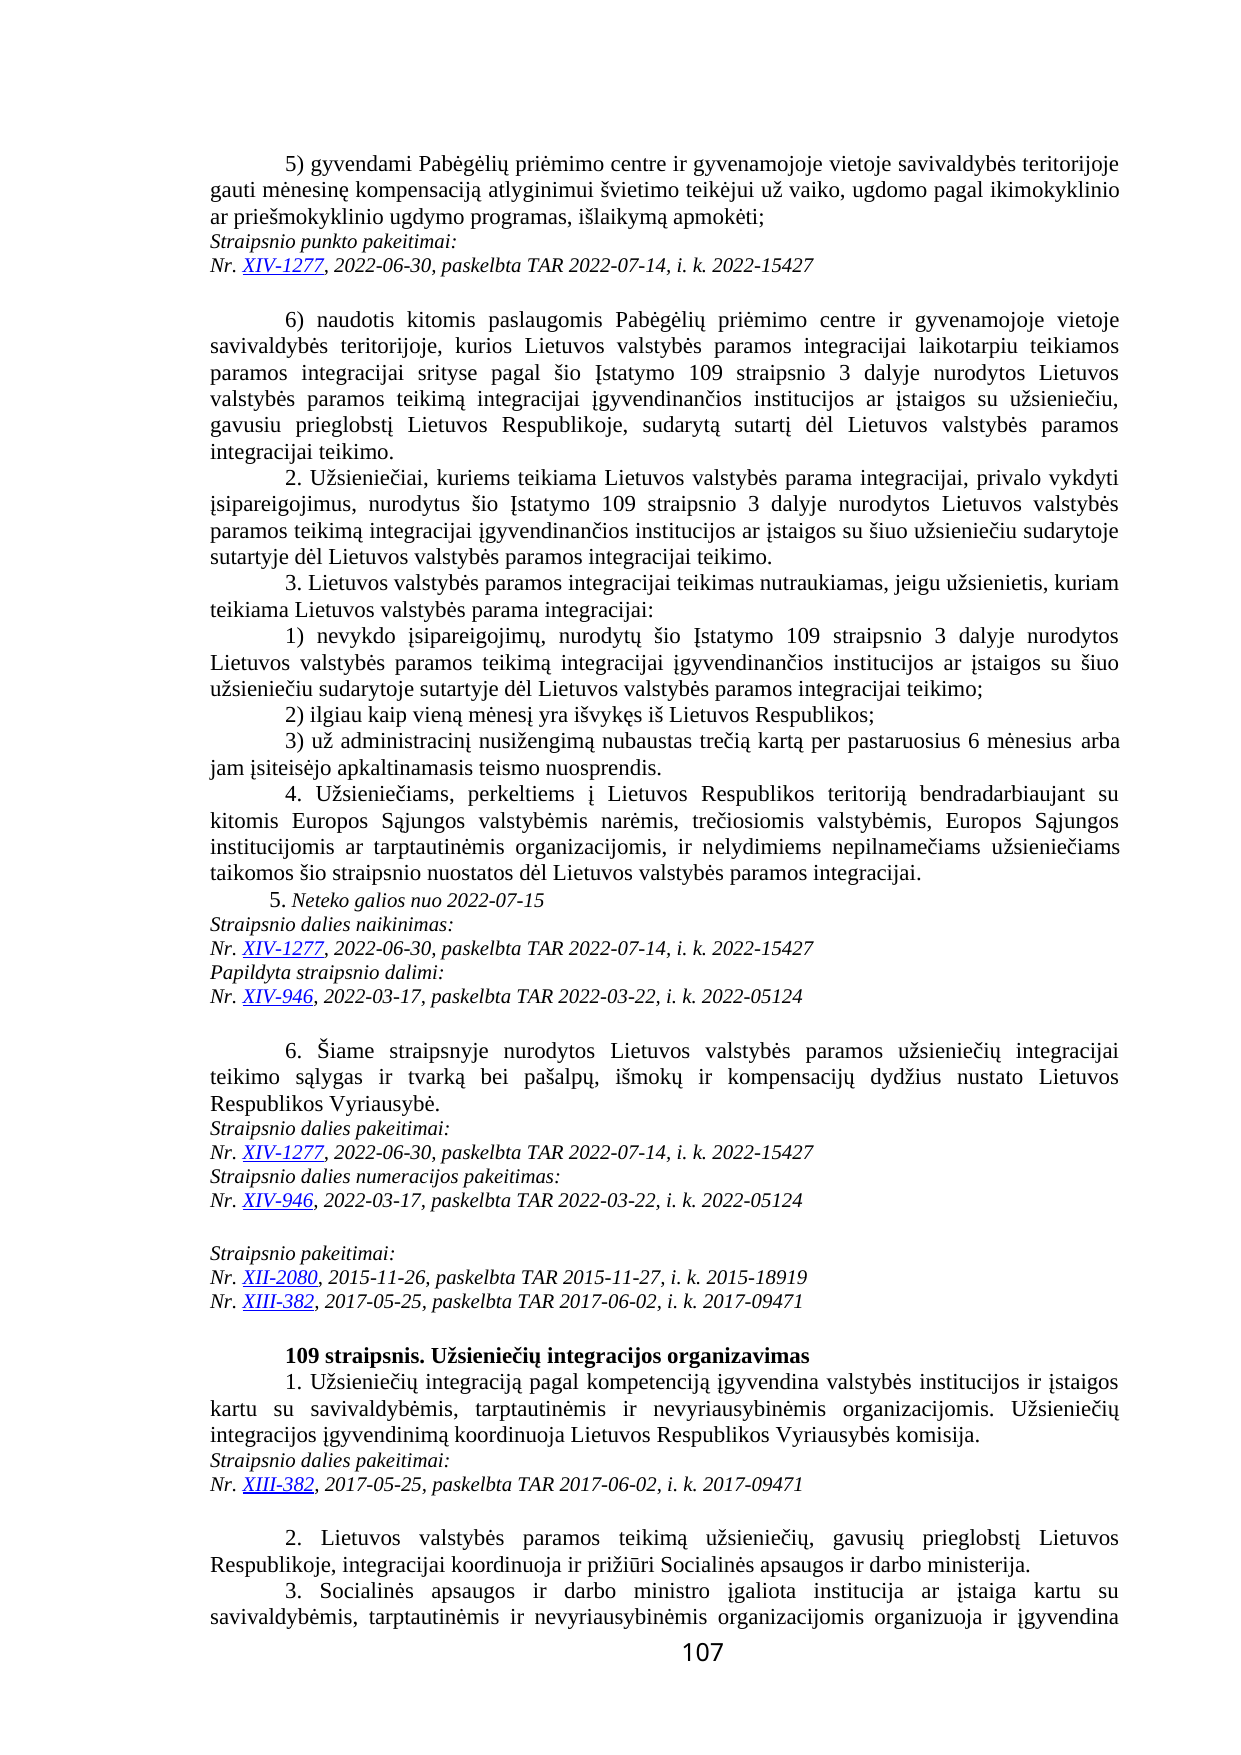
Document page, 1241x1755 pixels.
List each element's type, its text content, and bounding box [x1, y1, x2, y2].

text Straipsnio dalies numeracijos pakeitimas: [210, 1164, 1120, 1188]
text 1. Užsieniečių integraciją pagal kompetenciją įgyvendina valstybės institucijos ir įstaigos kartu su savivaldybėmis, tarptautinėmis ir nevyriausybinėmis organizacijomis. Užsieniečių integracijos įgyvendinimą koordinuoja Lietuvos Respublikos Vyriausybės komisija. [210, 1368, 1120, 1447]
text 1) nevykdo įsipareigojimų, nurodytų šio Įstatymo 109 straipsnio 3 dalyje nurodytos Lietuvos valstybės paramos teikimą integracijai įgyvendinančios institucijos ar įstaigos su šiuo užsieniečiu sudarytoje sutartyje dėl Lietuvos valstybės paramos integracijai teikimo; [210, 622, 1120, 701]
text Nr. XIII-382, 2017-05-25, paskelbta TAR 2017-06-02, i. k. 2017-09471 [210, 1472, 1120, 1496]
text Papildyta straipsnio dalimi: [210, 960, 1120, 984]
text 109 straipsnis. Užsieniečių integracijos organizavimas [210, 1342, 1120, 1368]
text 2. Lietuvos valstybės paramos teikimą užsieniečių, gavusių prieglobstį Lietuvos Respublikoje, integracijai koordinuoja ir prižiūri Socialinės apsaugos ir darbo ministerija. [210, 1524, 1120, 1577]
text 2) ilgiau kaip vieną mėnesį yra išvykęs iš Lietuvos Respublikos; [210, 701, 1120, 728]
text Nr. XIV-946, 2022-03-17, paskelbta TAR 2022-03-22, i. k. 2022-05124 [210, 1188, 1120, 1212]
text Nr. XIII-382, 2017-05-25, paskelbta TAR 2017-06-02, i. k. 2017-09471 [210, 1289, 1120, 1313]
text 6) naudotis kitomis paslaugomis Pabėgėlių priėmimo centre ir gyvenamojoje vietoje savivaldybės teritorijoje, kurios Lietuvos valstybės paramos integracijai laikotarpiu teikiamos paramos integracijai srityse pagal šio Įstatymo 109 straipsnio 3 dalyje nurodytos Lietuvos valstybės paramos teikimą integracijai įgyvendinančios institucijos ar įstaigos su užsieniečiu, gavusiu prieglobstį Lietuvos Respublikoje, sudarytą sutartį dėl Lietuvos valstybės paramos integracijai teikimo. [210, 306, 1120, 464]
text 3. Socialinės apsaugos ir darbo ministro įgaliota institucija ar įstaiga kartu su savivaldybėmis, tarptautinėmis ir nevyriausybinėmis organizacijomis organizuoja ir įgyvendina [210, 1577, 1120, 1630]
text Straipsnio dalies pakeitimai: [210, 1447, 1120, 1472]
text 3. Lietuvos valstybės paramos integracijai teikimas nutraukiamas, jeigu užsienietis, kuriam teikiama Lietuvos valstybės parama integracijai: [210, 569, 1120, 622]
text Straipsnio pakeitimai: [210, 1241, 1120, 1265]
text Nr. XIV-1277, 2022-06-30, paskelbta TAR 2022-07-14, i. k. 2022-15427 [210, 253, 1120, 277]
text Straipsnio dalies naikinimas: [210, 912, 1120, 936]
text Nr. XIV-1277, 2022-06-30, paskelbta TAR 2022-07-14, i. k. 2022-15427 [210, 1140, 1120, 1164]
text 5. Neteko galios nuo 2022-07-15 [210, 886, 1120, 912]
text 2. Užsieniečiai, kuriems teikiama Lietuvos valstybės parama integracijai, privalo vykdyti įsipareigojimus, nurodytus šio Įstatymo 109 straipsnio 3 dalyje nurodytos Lietuvos valstybės paramos teikimą integracijai įgyvendinančios institucijos ar įstaigos su šiuo užsieniečiu sudarytoje sutartyje dėl Lietuvos valstybės paramos integracijai teikimo. [210, 464, 1120, 569]
text Nr. XII-2080, 2015-11-26, paskelbta TAR 2015-11-27, i. k. 2015-18919 [210, 1265, 1120, 1289]
text Nr. XIV-946, 2022-03-17, paskelbta TAR 2022-03-22, i. k. 2022-05124 [210, 984, 1120, 1008]
text 3) už administracinį nusižengimą nubaustas trečią kartą per pastaruosius 6 mėnesius arba jam įsiteisėjo apkaltinamasis teismo nuosprendis. [210, 728, 1120, 780]
text Straipsnio dalies pakeitimai: [210, 1116, 1120, 1140]
text 5) gyvendami Pabėgėlių priėmimo centre ir gyvenamojoje vietoje savivaldybės teritorijoje gauti mėnesinę kompensaciją atlyginimui švietimo teikėjui už vaiko, ugdomo pagal ikimokyklinio ar priešmokyklinio ugdymo programas, išlaikymą apmokėti; [210, 150, 1120, 229]
text 4. Užsieniečiams, perkeltiems į Lietuvos Respublikos teritoriją bendradarbiaujant su kitomis Europos Sąjungos valstybėmis narėmis, trečiosiomis valstybėmis, Europos Sąjungos institucijomis ar tarptautinėmis organizacijomis, ir nelydimiems nepilnamečiams užsieniečiams taikomos šio straipsnio nuostatos dėl Lietuvos valstybės paramos integracijai. [210, 780, 1120, 886]
text Straipsnio punkto pakeitimai: [210, 229, 1120, 253]
text Nr. XIV-1277, 2022-06-30, paskelbta TAR 2022-07-14, i. k. 2022-15427 [210, 936, 1120, 960]
text 6. Šiame straipsnyje nurodytos Lietuvos valstybės paramos užsieniečių integracijai teikimo sąlygas ir tvarką bei pašalpų, išmokų ir kompensacijų dydžius nustato Lietuvos Respublikos Vyriausybė. [210, 1037, 1120, 1116]
